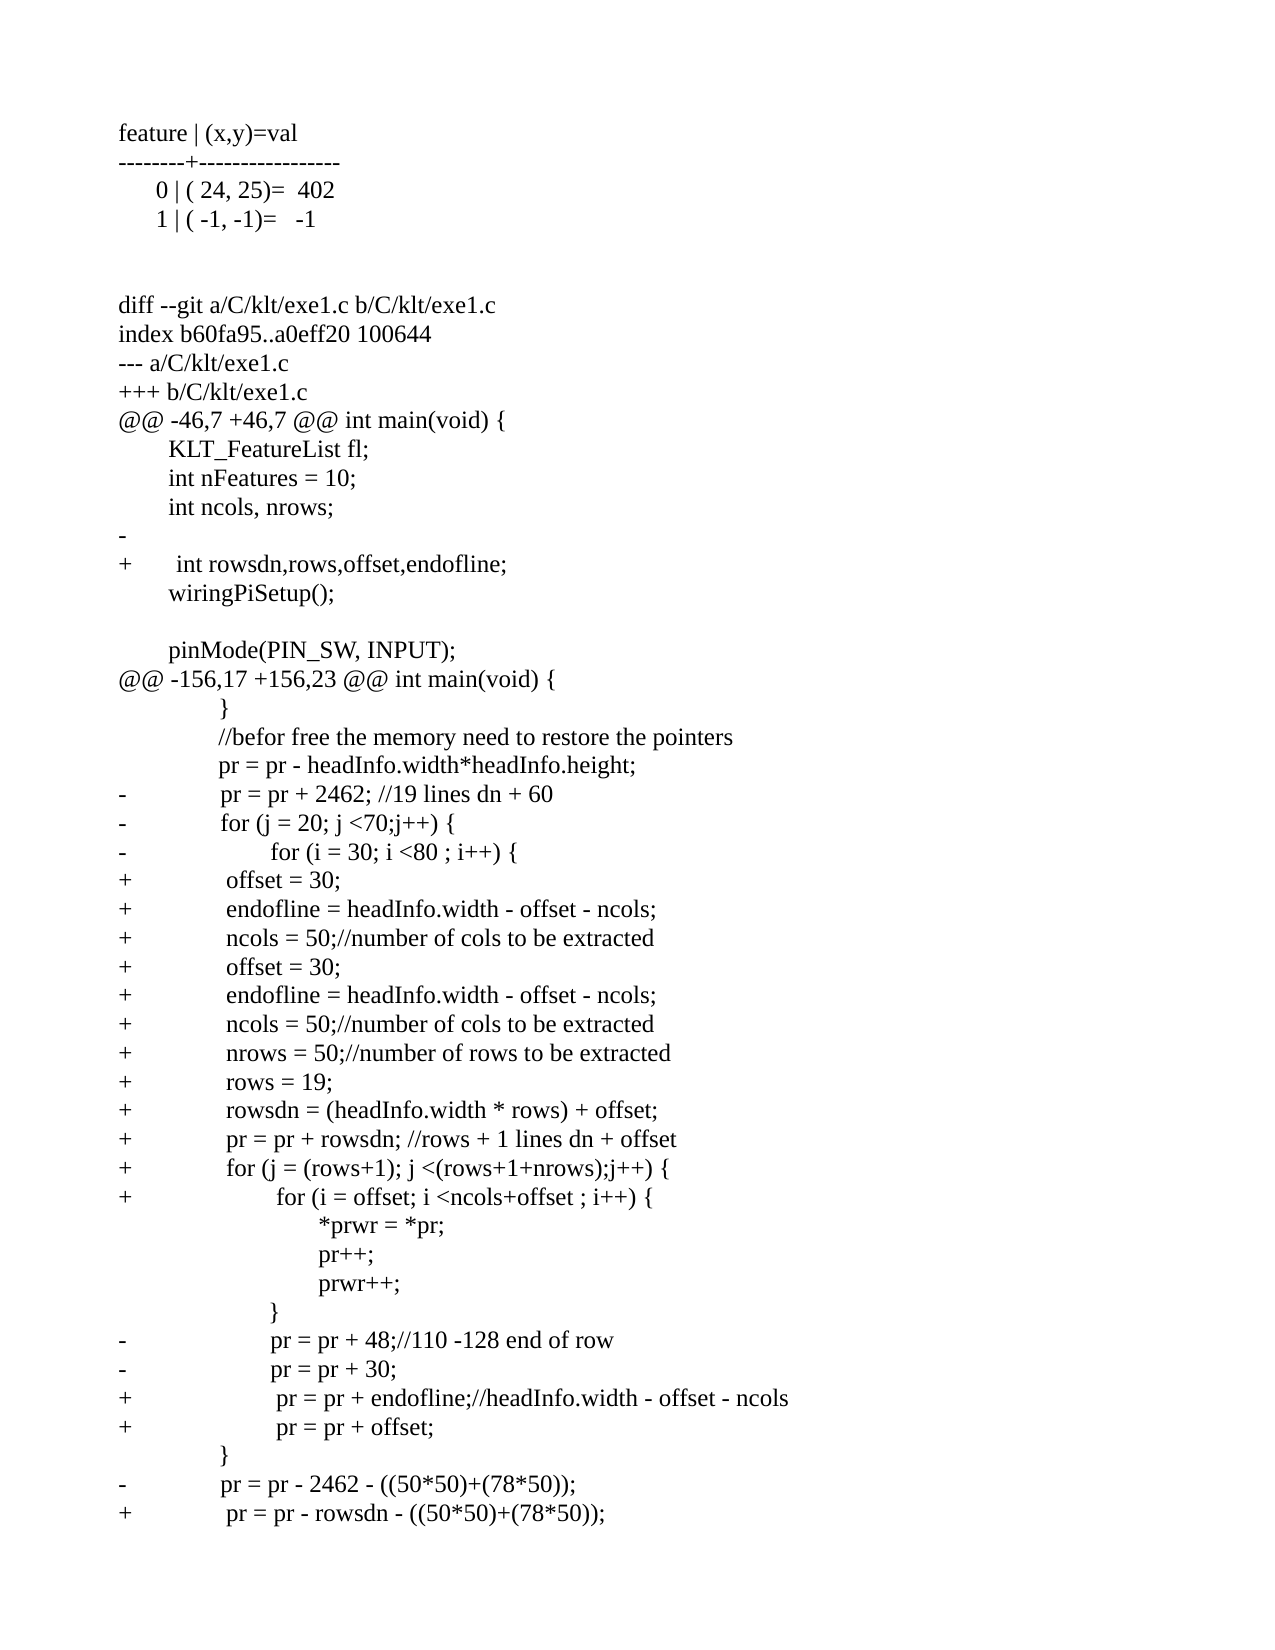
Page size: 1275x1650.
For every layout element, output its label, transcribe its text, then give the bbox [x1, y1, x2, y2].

text @@ -46,7 +46,7 @@ int main(void) { [118, 406, 1157, 434]
text + ncols = 50;//number of cols to be extracted [118, 1009, 1157, 1038]
text 0 | ( 24, 25)= 402 [118, 176, 1157, 204]
text index b60fa95..a0eff20 100644 [118, 319, 1157, 348]
text + pr = pr - rowsdn - ((50*50)+(78*50)); [118, 1498, 1157, 1527]
text + endofline = headInfo.width - offset - ncols; [118, 981, 1157, 1009]
text +++ b/C/klt/exe1.c [118, 377, 1157, 406]
text *prwr = *pr; [118, 1211, 1157, 1239]
text + pr = pr + offset; [118, 1412, 1157, 1441]
text - [118, 521, 1157, 549]
text + ncols = 50;//number of cols to be extracted [118, 923, 1157, 952]
text - pr = pr + 48;//110 -128 end of row [118, 1326, 1157, 1354]
text } [118, 1441, 1157, 1469]
text int ncols, nrows; [118, 492, 1157, 521]
text pr++; [118, 1239, 1157, 1268]
text 1 | ( -1, -1)= -1 [118, 204, 1157, 233]
text + int rowsdn,rows,offset,endofline; [118, 549, 1157, 578]
text diff --git a/C/klt/exe1.c b/C/klt/exe1.c [118, 291, 1157, 319]
text KLT_FeatureList fl; [118, 434, 1157, 463]
text + offset = 30; [118, 866, 1157, 894]
text + rowsdn = (headInfo.width * rows) + offset; [118, 1096, 1157, 1124]
text //befor free the memory need to restore the pointers [118, 722, 1157, 751]
text - for (j = 20; j <70;j++) { [118, 808, 1157, 837]
text pr = pr - headInfo.width*headInfo.height; [118, 751, 1157, 779]
text - pr = pr + 2462; //19 lines dn + 60 [118, 779, 1157, 808]
text + for (i = offset; i <ncols+offset ; i++) { [118, 1182, 1157, 1211]
text + for (j = (rows+1); j <(rows+1+nrows);j++) { [118, 1153, 1157, 1182]
text + rows = 19; [118, 1067, 1157, 1096]
text + endofline = headInfo.width - offset - ncols; [118, 894, 1157, 923]
text @@ -156,17 +156,23 @@ int main(void) { [118, 664, 1157, 693]
text feature | (x,y)=val [118, 118, 1157, 147]
text } [118, 693, 1157, 722]
text - for (i = 30; i <80 ; i++) { [118, 837, 1157, 866]
text + pr = pr + rowsdn; //rows + 1 lines dn + offset [118, 1124, 1157, 1153]
text } [118, 1297, 1157, 1326]
text prwr++; [118, 1268, 1157, 1297]
text + nrows = 50;//number of rows to be extracted [118, 1038, 1157, 1067]
text - pr = pr + 30; [118, 1354, 1157, 1383]
text wiringPiSetup(); [118, 578, 1157, 607]
text pinMode(PIN_SW, INPUT); [118, 636, 1157, 664]
text int nFeatures = 10; [118, 463, 1157, 492]
text --------+----------------- [118, 147, 1157, 176]
text - pr = pr - 2462 - ((50*50)+(78*50)); [118, 1469, 1157, 1498]
text + offset = 30; [118, 952, 1157, 981]
text --- a/C/klt/exe1.c [118, 348, 1157, 377]
text + pr = pr + endofline;//headInfo.width - offset - ncols [118, 1383, 1157, 1412]
